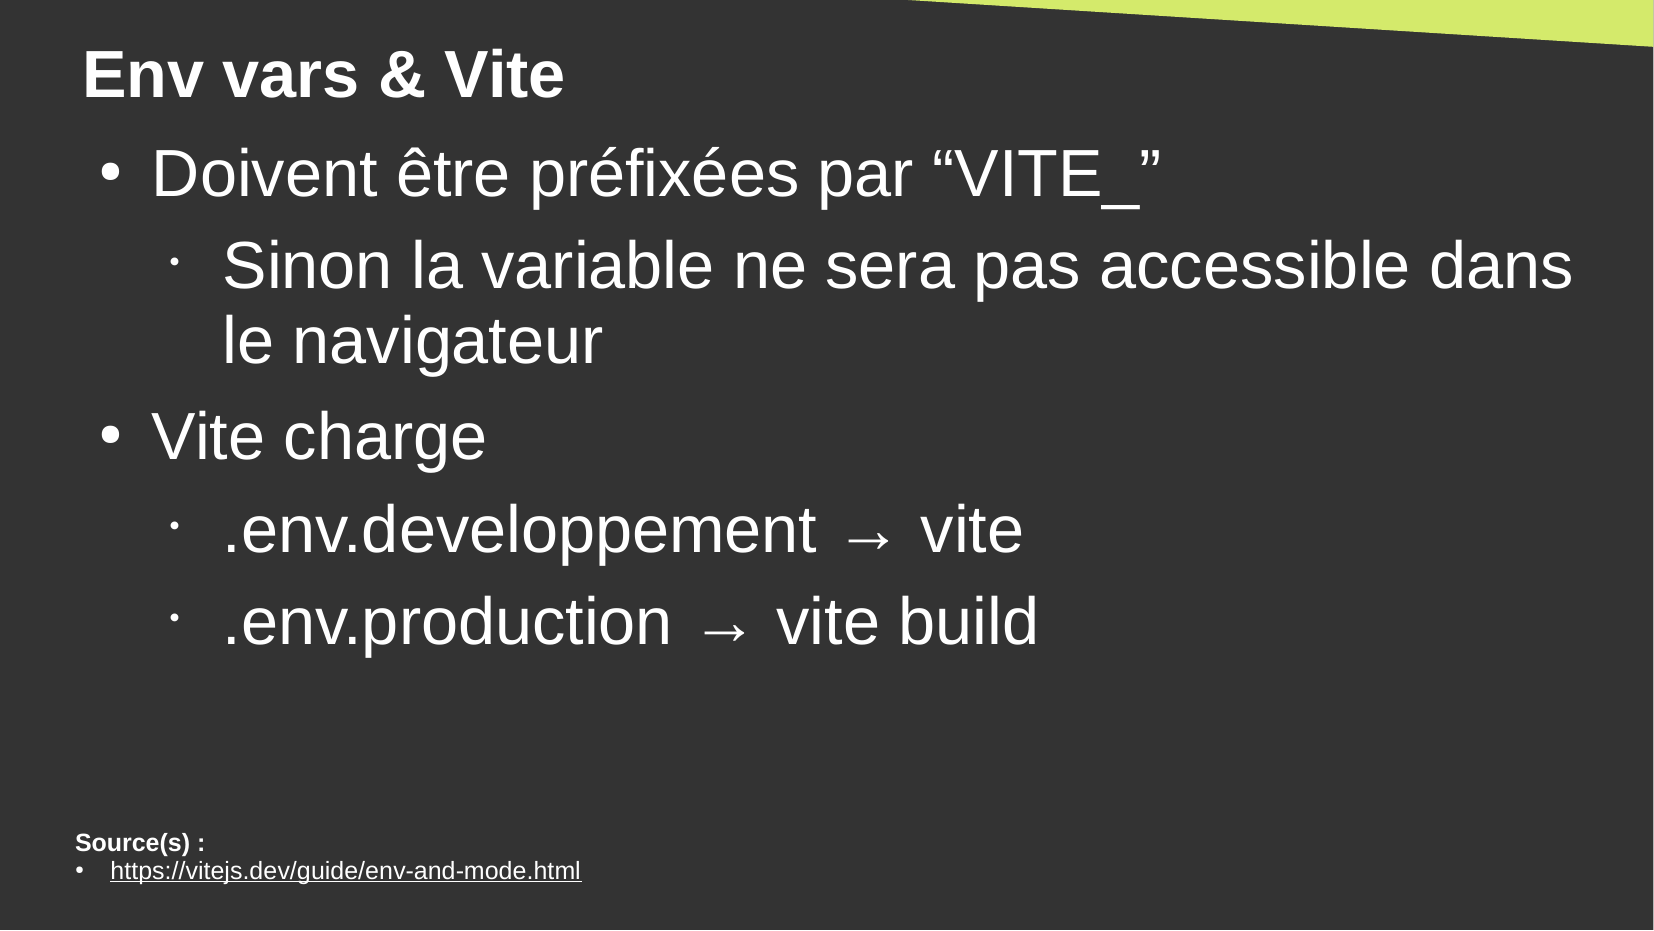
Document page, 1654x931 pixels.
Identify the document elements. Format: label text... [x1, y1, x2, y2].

list Doivent être préfixées par “VITE_” Sinon la variable ne sera pas accessible dans le navigateur Vite charge .env.developpement → vite .env.production → vite build [80, 135, 1620, 739]
text_box [908, 0, 1654, 47]
title Env vars & Vite [82, 37, 1571, 114]
text_box Source(s) : https://vitejs.dev/guide/env-and-mode.html [60, 821, 1546, 931]
